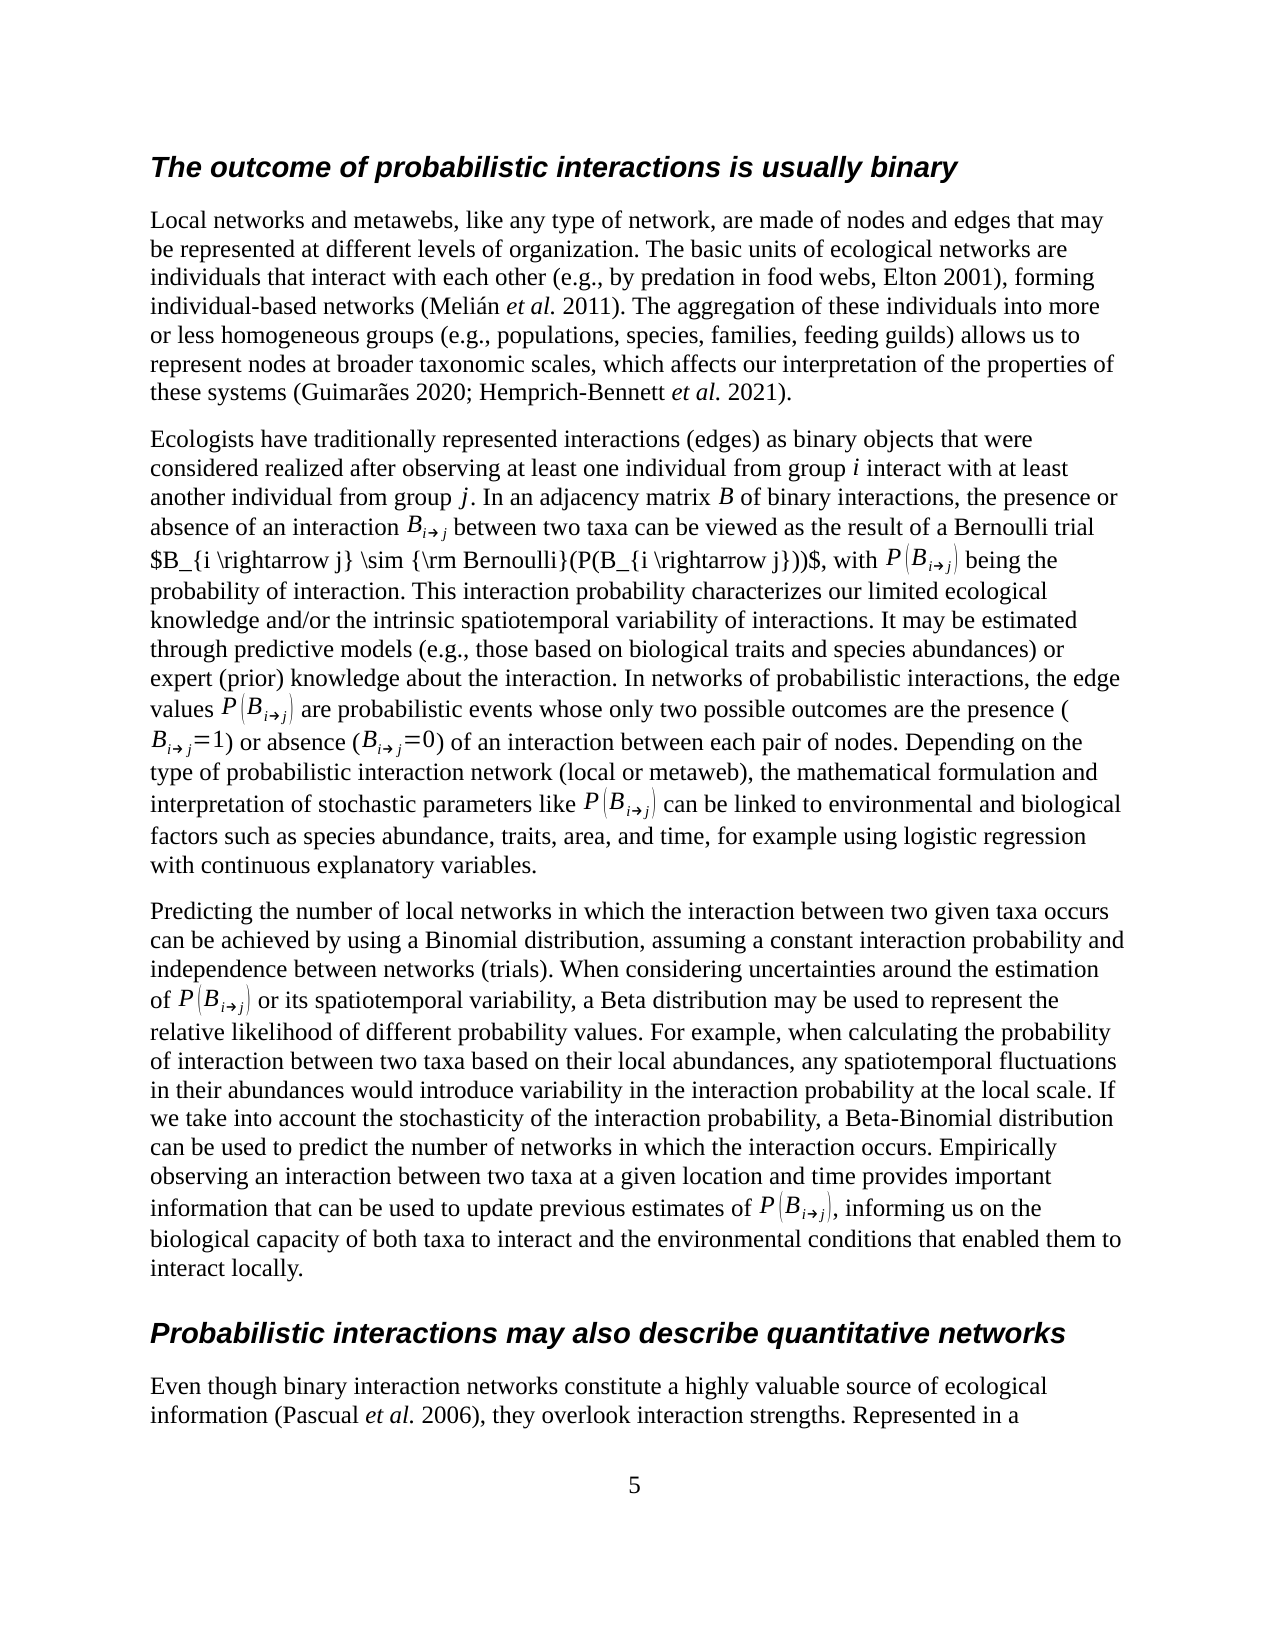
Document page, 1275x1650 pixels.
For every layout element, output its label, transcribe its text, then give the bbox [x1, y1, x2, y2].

subtitle Probabilistic interactions may also describe quantitative networks [150, 1316, 1125, 1349]
text Even though binary interaction networks constitute a highly valuable source of ecological information (Pascual et al. 2006), they overlook interaction strengths. Represented in a [150, 1371, 1125, 1428]
text Ecologists have traditionally represented interactions (edges) as binary objects that were considered realized after observing at least one individual from group interact with at least another individual from group . In an adjacency matrix of binary interactions, the presence or absence of an interaction between two taxa can be viewed as the result of a Bernoulli trial $B_{i \rightarrow j} \sim {\rm Bernoulli}(P(B_{i \rightarrow j}))$, with being the probability of interaction. This interaction probability characterizes our limited ecological knowledge and/or the intrinsic spatiotemporal variability of interactions. It may be estimated through predictive models (e.g., those based on biological traits and species abundances) or expert (prior) knowledge about the interaction. In networks of probabilistic interactions, the edge values are probabilistic events whose only two possible outcomes are the presence () or absence () of an interaction between each pair of nodes. Depending on the type of probabilistic interaction network (local or metaweb), the mathematical formulation and interpretation of stochastic parameters like can be linked to environmental and biological factors such as species abundance, traits, area, and time, for example using logistic regression with continuous explanatory variables. [150, 424, 1125, 878]
text Local networks and metawebs, like any type of network, are made of nodes and edges that may be represented at different levels of organization. The basic units of ecological networks are individuals that interact with each other (e.g., by predation in food webs, Elton 2001), forming individual-based networks (Melián et al. 2011). The aggregation of these individuals into more or less homogeneous groups (e.g., populations, species, families, feeding guilds) allows us to represent nodes at broader taxonomic scales, which affects our interpretation of the properties of these systems (Guimarães 2020; Hemprich-Bennett et al. 2021). [150, 205, 1125, 406]
text Predicting the number of local networks in which the interaction between two given taxa occurs can be achieved by using a Binomial distribution, assuming a constant interaction probability and independence between networks (trials). When considering uncertainties around the estimation of or its spatiotemporal variability, a Beta distribution may be used to represent the relative likelihood of different probability values. For example, when calculating the probability of interaction between two taxa based on their local abundances, any spatiotemporal fluctuations in their abundances would introduce variability in the interaction probability at the local scale. If we take into account the stochasticity of the interaction probability, a Beta-Binomial distribution can be used to predict the number of networks in which the interaction occurs. Empirically observing an interaction between two taxa at a given location and time provides important information that can be used to update previous estimates of , informing us on the biological capacity of both taxa to interact and the environmental conditions that enabled them to interact locally. [150, 896, 1125, 1282]
subtitle The outcome of probabilistic interactions is usually binary [150, 150, 1125, 183]
